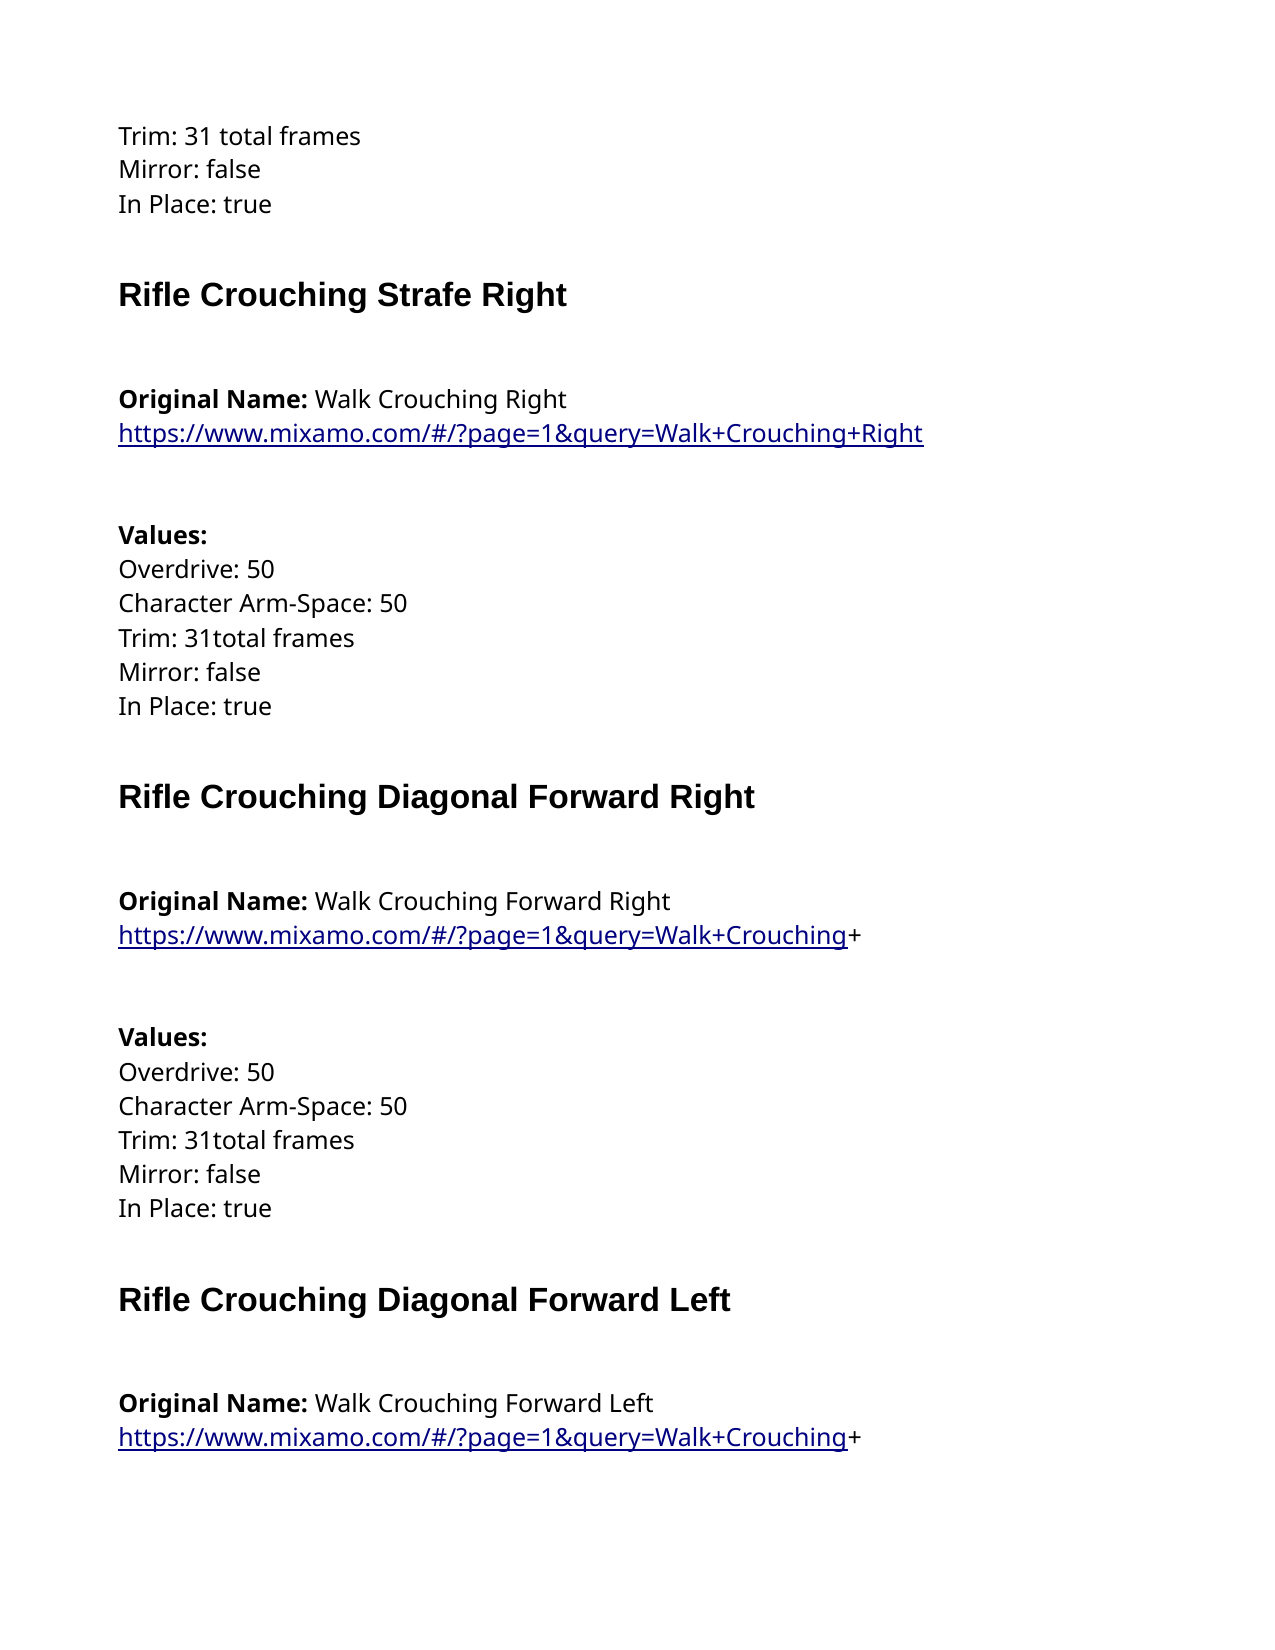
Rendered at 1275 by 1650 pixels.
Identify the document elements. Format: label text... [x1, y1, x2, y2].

text https://www.mixamo.com/#/?page=1&query=Walk+Crouching+Right [118, 416, 1157, 450]
text Original Name: Walk Crouching Forward Right [118, 884, 1157, 918]
text https://www.mixamo.com/#/?page=1&query=Walk+Crouching+ [118, 1420, 1157, 1454]
text Overdrive: 50 [118, 552, 1157, 586]
text Mirror: false [118, 1156, 1157, 1190]
text Mirror: false [118, 654, 1157, 688]
text Character Arm-Space: 50 [118, 586, 1157, 620]
text Character Arm-Space: 50 [118, 1088, 1157, 1122]
text Original Name: Walk Crouching Right [118, 382, 1157, 416]
text Values: [118, 1020, 1157, 1054]
text Original Name: Walk Crouching Forward Left [118, 1386, 1157, 1420]
text Overdrive: 50 [118, 1054, 1157, 1088]
text In Place: true [118, 1190, 1157, 1224]
text https://www.mixamo.com/#/?page=1&query=Walk+Crouching+ [118, 918, 1157, 952]
text In Place: true [118, 688, 1157, 722]
text Trim: 31total frames [118, 1122, 1157, 1156]
text Mirror: false [118, 152, 1157, 186]
subtitle Rifle Crouching Strafe Right [118, 275, 1157, 314]
text Trim: 31 total frames [118, 118, 1157, 152]
text Values: [118, 518, 1157, 552]
text In Place: true [118, 186, 1157, 220]
subtitle Rifle Crouching Diagonal Forward Left [118, 1279, 1157, 1318]
subtitle Rifle Crouching Diagonal Forward Right [118, 777, 1157, 816]
text Trim: 31total frames [118, 620, 1157, 654]
